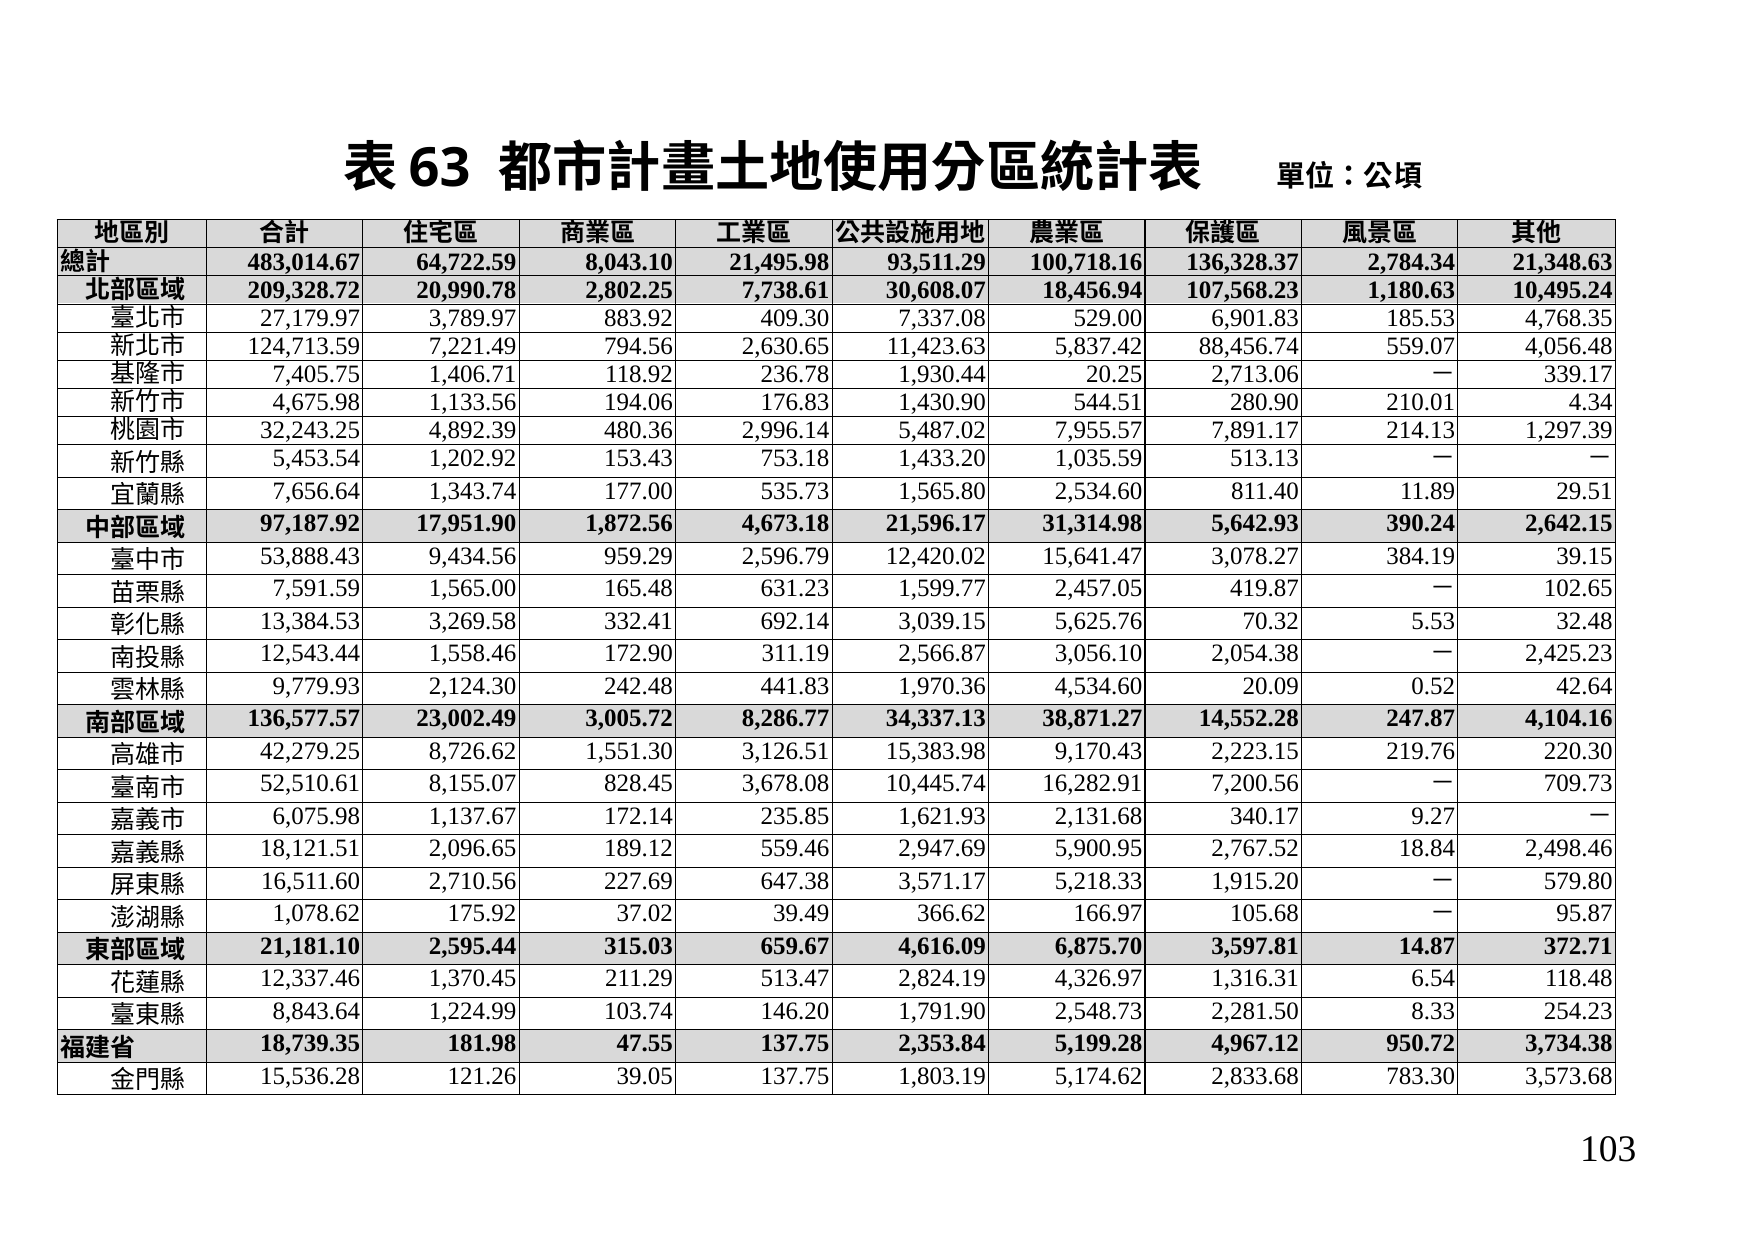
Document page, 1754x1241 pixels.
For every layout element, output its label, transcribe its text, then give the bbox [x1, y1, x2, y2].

table_cell 3,126.51 [676, 738, 832, 769]
table_cell 花蓮縣 [58, 965, 206, 997]
table_cell 165.48 [520, 575, 675, 607]
table_cell 澎湖縣 [58, 900, 206, 932]
table_cell 2,534.60 [989, 478, 1144, 509]
table_cell 10,495.24 [1458, 276, 1615, 303]
table_cell 2,548.73 [989, 998, 1144, 1029]
table_cell 2,947.69 [833, 835, 988, 867]
table_cell 新北市 [58, 333, 206, 360]
table_cell 4,534.60 [989, 673, 1144, 704]
table_cell 2,713.06 [1146, 361, 1301, 388]
table_cell 1,558.46 [363, 640, 519, 672]
table_cell 53,888.43 [207, 543, 362, 574]
table_cell 97,187.92 [207, 510, 362, 542]
table_cell 1,297.39 [1458, 417, 1615, 444]
table_cell 513.13 [1146, 445, 1301, 477]
table_cell 219.76 [1302, 738, 1457, 769]
table_cell 2,784.34 [1302, 248, 1457, 275]
table_cell 242.48 [520, 673, 675, 704]
table_cell 7,591.59 [207, 575, 362, 607]
table_cell 959.29 [520, 543, 675, 574]
table_cell 220.30 [1458, 738, 1615, 769]
table_header 地區別 [58, 220, 206, 247]
table_cell 新竹縣 [58, 445, 206, 477]
table_cell 121.26 [363, 1063, 519, 1094]
table_cell 811.40 [1146, 478, 1301, 509]
table_cell 嘉義縣 [58, 835, 206, 867]
table_cell 211.29 [520, 965, 675, 997]
table_cell 10,445.74 [833, 770, 988, 802]
table_cell 2,281.50 [1146, 998, 1301, 1029]
table_cell 42,279.25 [207, 738, 362, 769]
table_cell 1,137.67 [363, 803, 519, 834]
table_cell 30,608.07 [833, 276, 988, 303]
table_cell 1,078.62 [207, 900, 362, 932]
table_cell 6,901.83 [1146, 305, 1301, 332]
table_cell 137.75 [676, 1063, 832, 1094]
table_cell 1,970.36 [833, 673, 988, 704]
table_cell 高雄市 [58, 738, 206, 769]
table_cell 247.87 [1302, 705, 1457, 737]
table_header 工業區 [676, 220, 832, 247]
table_cell 1,180.63 [1302, 276, 1457, 303]
table_cell 3,573.68 [1458, 1063, 1615, 1094]
table_cell 366.62 [833, 900, 988, 932]
table_cell 南投縣 [58, 640, 206, 672]
table_cell 210.01 [1302, 389, 1457, 416]
table_cell － [1302, 575, 1457, 607]
table_cell 16,282.91 [989, 770, 1144, 802]
table_cell 1,224.99 [363, 998, 519, 1029]
table_cell 5.53 [1302, 608, 1457, 639]
table_cell 209,328.72 [207, 276, 362, 303]
table_cell 15,383.98 [833, 738, 988, 769]
table_cell 1,406.71 [363, 361, 519, 388]
table_cell 32,243.25 [207, 417, 362, 444]
table_cell 340.17 [1146, 803, 1301, 834]
table_cell 1,915.20 [1146, 868, 1301, 899]
table_cell 5,199.28 [989, 1030, 1144, 1062]
table_cell 1,433.20 [833, 445, 988, 477]
table_cell 107,568.23 [1146, 276, 1301, 303]
table_cell 1,430.90 [833, 389, 988, 416]
table_cell 409.30 [676, 305, 832, 332]
table_cell 8.33 [1302, 998, 1457, 1029]
table_cell 總計 [58, 248, 206, 275]
table_cell － [1458, 445, 1615, 477]
table_cell 北部區域 [58, 276, 206, 303]
table_cell 105.68 [1146, 900, 1301, 932]
table_cell 18,739.35 [207, 1030, 362, 1062]
table_cell 8,843.64 [207, 998, 362, 1029]
table_cell 177.00 [520, 478, 675, 509]
table_cell 2,642.15 [1458, 510, 1615, 542]
table_cell 1,551.30 [520, 738, 675, 769]
table_cell 2,566.87 [833, 640, 988, 672]
table_cell 214.13 [1302, 417, 1457, 444]
table_cell 基隆市 [58, 361, 206, 388]
table_cell 146.20 [676, 998, 832, 1029]
table_cell 535.73 [676, 478, 832, 509]
table_cell 692.14 [676, 608, 832, 639]
table_cell 1,791.90 [833, 998, 988, 1029]
table_cell 441.83 [676, 673, 832, 704]
table_cell 27,179.97 [207, 305, 362, 332]
table_cell 4,967.12 [1146, 1030, 1301, 1062]
table_cell 1,316.31 [1146, 965, 1301, 997]
table_cell 6,075.98 [207, 803, 362, 834]
table_cell 彰化縣 [58, 608, 206, 639]
table_cell 136,328.37 [1146, 248, 1301, 275]
table_cell 227.69 [520, 868, 675, 899]
table_cell 52,510.61 [207, 770, 362, 802]
table_cell 6,875.70 [989, 933, 1144, 964]
table_cell 15,641.47 [989, 543, 1144, 574]
table_cell 39.15 [1458, 543, 1615, 574]
table_cell 臺東縣 [58, 998, 206, 1029]
table_cell 753.18 [676, 445, 832, 477]
table_cell 21,495.98 [676, 248, 832, 275]
table_cell 2,425.23 [1458, 640, 1615, 672]
table_cell 5,837.42 [989, 333, 1144, 360]
table_cell 2,353.84 [833, 1030, 988, 1062]
table_cell 8,043.10 [520, 248, 675, 275]
table_cell 1,035.59 [989, 445, 1144, 477]
table_cell － [1302, 640, 1457, 672]
table_cell 20.25 [989, 361, 1144, 388]
table_cell 544.51 [989, 389, 1144, 416]
table_cell 950.72 [1302, 1030, 1457, 1062]
table_cell 2,996.14 [676, 417, 832, 444]
table_cell 8,155.07 [363, 770, 519, 802]
table_cell 7,221.49 [363, 333, 519, 360]
table_cell 631.23 [676, 575, 832, 607]
table_cell － [1302, 361, 1457, 388]
table_cell 1,930.44 [833, 361, 988, 388]
table_cell 3,005.72 [520, 705, 675, 737]
table_cell 2,131.68 [989, 803, 1144, 834]
table_cell 9,170.43 [989, 738, 1144, 769]
table_cell 苗栗縣 [58, 575, 206, 607]
table_cell 137.75 [676, 1030, 832, 1062]
table_cell 529.00 [989, 305, 1144, 332]
table_cell 172.14 [520, 803, 675, 834]
table_cell 12,543.44 [207, 640, 362, 672]
table_cell 124,713.59 [207, 333, 362, 360]
table_cell 483,014.67 [207, 248, 362, 275]
table_cell 5,218.33 [989, 868, 1144, 899]
table_cell 4,673.18 [676, 510, 832, 542]
table_cell 95.87 [1458, 900, 1615, 932]
table_cell 31,314.98 [989, 510, 1144, 542]
table_cell 194.06 [520, 389, 675, 416]
table_cell － [1302, 900, 1457, 932]
table_cell 23,002.49 [363, 705, 519, 737]
table_cell 32.48 [1458, 608, 1615, 639]
table_cell 5,642.93 [1146, 510, 1301, 542]
table_cell 3,571.17 [833, 868, 988, 899]
table_cell 20,990.78 [363, 276, 519, 303]
table_header 農業區 [989, 220, 1144, 247]
table_cell 4,675.98 [207, 389, 362, 416]
table_cell 4,768.35 [1458, 305, 1615, 332]
table_cell 21,181.10 [207, 933, 362, 964]
table_cell 579.80 [1458, 868, 1615, 899]
table_cell 39.05 [520, 1063, 675, 1094]
table_cell 1,133.56 [363, 389, 519, 416]
table_cell 235.85 [676, 803, 832, 834]
table_cell 8,286.77 [676, 705, 832, 737]
table_cell 103.74 [520, 998, 675, 1029]
table_cell 136,577.57 [207, 705, 362, 737]
table_cell 166.97 [989, 900, 1144, 932]
table_cell 2,630.65 [676, 333, 832, 360]
table_cell 1,565.00 [363, 575, 519, 607]
table_cell 3,678.08 [676, 770, 832, 802]
table_cell － [1302, 770, 1457, 802]
table_header 商業區 [520, 220, 675, 247]
table_cell 37.02 [520, 900, 675, 932]
table_cell 13,384.53 [207, 608, 362, 639]
table_cell 4,326.97 [989, 965, 1144, 997]
table_cell 9,434.56 [363, 543, 519, 574]
table_cell 3,039.15 [833, 608, 988, 639]
table_cell 3,789.97 [363, 305, 519, 332]
table_cell 339.17 [1458, 361, 1615, 388]
table_cell 5,453.54 [207, 445, 362, 477]
table_cell 5,174.62 [989, 1063, 1144, 1094]
table_cell 1,343.74 [363, 478, 519, 509]
table_cell 39.49 [676, 900, 832, 932]
table_cell 0.52 [1302, 673, 1457, 704]
table_cell 1,370.45 [363, 965, 519, 997]
table_cell 384.19 [1302, 543, 1457, 574]
table_cell 1,872.56 [520, 510, 675, 542]
table_cell 2,595.44 [363, 933, 519, 964]
table_cell 559.46 [676, 835, 832, 867]
table_cell 7,738.61 [676, 276, 832, 303]
table_cell 4,616.09 [833, 933, 988, 964]
table_cell 2,802.25 [520, 276, 675, 303]
table_cell 5,900.95 [989, 835, 1144, 867]
table_cell 513.47 [676, 965, 832, 997]
table_cell 254.23 [1458, 998, 1615, 1029]
table_cell 1,621.93 [833, 803, 988, 834]
table_cell 153.43 [520, 445, 675, 477]
table_header 保護區 [1146, 220, 1301, 247]
table_cell 嘉義市 [58, 803, 206, 834]
table_cell 1,202.92 [363, 445, 519, 477]
table_cell 5,625.76 [989, 608, 1144, 639]
table_cell 2,596.79 [676, 543, 832, 574]
table_cell 189.12 [520, 835, 675, 867]
table_cell 14.87 [1302, 933, 1457, 964]
table_cell 7,337.08 [833, 305, 988, 332]
table_cell 1,565.80 [833, 478, 988, 509]
table_cell 185.53 [1302, 305, 1457, 332]
table_cell － [1458, 803, 1615, 834]
table_cell 18,121.51 [207, 835, 362, 867]
table_header 其他 [1458, 220, 1615, 247]
table_cell 4,056.48 [1458, 333, 1615, 360]
table_cell 311.19 [676, 640, 832, 672]
subtitle 表63 都市計畫土地使用分區統計表 單位：公頃 [59, 107, 1636, 219]
table_cell 5,487.02 [833, 417, 988, 444]
table_cell － [1302, 445, 1457, 477]
table_cell 1,599.77 [833, 575, 988, 607]
table_cell 175.92 [363, 900, 519, 932]
table_cell 桃園市 [58, 417, 206, 444]
table_cell 372.71 [1458, 933, 1615, 964]
table_header 合計 [207, 220, 362, 247]
table_cell 38,871.27 [989, 705, 1144, 737]
table_cell 3,734.38 [1458, 1030, 1615, 1062]
table_cell 12,420.02 [833, 543, 988, 574]
table_cell 176.83 [676, 389, 832, 416]
table_cell 3,056.10 [989, 640, 1144, 672]
table_cell 883.92 [520, 305, 675, 332]
table_cell 88,456.74 [1146, 333, 1301, 360]
table_cell 18,456.94 [989, 276, 1144, 303]
table_cell 3,269.58 [363, 608, 519, 639]
table_cell 2,824.19 [833, 965, 988, 997]
table_cell 4.34 [1458, 389, 1615, 416]
table_cell 100,718.16 [989, 248, 1144, 275]
table_cell 47.55 [520, 1030, 675, 1062]
table_cell 34,337.13 [833, 705, 988, 737]
table_cell 3,078.27 [1146, 543, 1301, 574]
table_cell 17,951.90 [363, 510, 519, 542]
table_cell 臺中市 [58, 543, 206, 574]
table_cell 東部區域 [58, 933, 206, 964]
table_cell 4,892.39 [363, 417, 519, 444]
table_cell 6.54 [1302, 965, 1457, 997]
table_cell 15,536.28 [207, 1063, 362, 1094]
table_cell 臺北市 [58, 305, 206, 332]
table_cell 臺南市 [58, 770, 206, 802]
table_cell 2,767.52 [1146, 835, 1301, 867]
table_cell 2,457.05 [989, 575, 1144, 607]
table_cell 21,596.17 [833, 510, 988, 542]
table_cell 21,348.63 [1458, 248, 1615, 275]
table_cell 828.45 [520, 770, 675, 802]
table_cell 3,597.81 [1146, 933, 1301, 964]
table_cell 2,710.56 [363, 868, 519, 899]
table_header 公共設施用地 [833, 220, 988, 247]
table_cell 181.98 [363, 1030, 519, 1062]
table_cell 2,498.46 [1458, 835, 1615, 867]
table_cell 7,200.56 [1146, 770, 1301, 802]
table_cell － [1302, 868, 1457, 899]
table_cell 福建省 [58, 1030, 206, 1062]
table_cell 雲林縣 [58, 673, 206, 704]
table_cell 118.92 [520, 361, 675, 388]
table_cell 70.32 [1146, 608, 1301, 639]
table_cell 中部區域 [58, 510, 206, 542]
table_cell 7,656.64 [207, 478, 362, 509]
table_cell 783.30 [1302, 1063, 1457, 1094]
table_cell 7,405.75 [207, 361, 362, 388]
table_cell 236.78 [676, 361, 832, 388]
table_cell 390.24 [1302, 510, 1457, 542]
table_cell 8,726.62 [363, 738, 519, 769]
table_cell 480.36 [520, 417, 675, 444]
table_cell 20.09 [1146, 673, 1301, 704]
table_cell 14,552.28 [1146, 705, 1301, 737]
table_cell 9.27 [1302, 803, 1457, 834]
table_cell 2,096.65 [363, 835, 519, 867]
table_cell 315.03 [520, 933, 675, 964]
table_cell 280.90 [1146, 389, 1301, 416]
table_cell 南部區域 [58, 705, 206, 737]
table_cell 709.73 [1458, 770, 1615, 802]
table_cell 11,423.63 [833, 333, 988, 360]
table_cell 9,779.93 [207, 673, 362, 704]
table_header 住宅區 [363, 220, 519, 247]
table_header 風景區 [1302, 220, 1457, 247]
table_cell 64,722.59 [363, 248, 519, 275]
table_cell 2,833.68 [1146, 1063, 1301, 1094]
table_cell 419.87 [1146, 575, 1301, 607]
table_cell 102.65 [1458, 575, 1615, 607]
table_cell 172.90 [520, 640, 675, 672]
table_cell 宜蘭縣 [58, 478, 206, 509]
table_cell 2,124.30 [363, 673, 519, 704]
table_cell 93,511.29 [833, 248, 988, 275]
table_cell 1,803.19 [833, 1063, 988, 1094]
table_cell 16,511.60 [207, 868, 362, 899]
table_cell 12,337.46 [207, 965, 362, 997]
table_cell 7,955.57 [989, 417, 1144, 444]
table_cell 332.41 [520, 608, 675, 639]
table_cell 4,104.16 [1458, 705, 1615, 737]
table_cell 647.38 [676, 868, 832, 899]
table_cell 2,054.38 [1146, 640, 1301, 672]
table_cell 29.51 [1458, 478, 1615, 509]
table_cell 2,223.15 [1146, 738, 1301, 769]
table_cell 118.48 [1458, 965, 1615, 997]
table_cell 金門縣 [58, 1063, 206, 1094]
table_cell 屏東縣 [58, 868, 206, 899]
table_cell 新竹市 [58, 389, 206, 416]
table_cell 659.67 [676, 933, 832, 964]
table_cell 42.64 [1458, 673, 1615, 704]
table_cell 794.56 [520, 333, 675, 360]
table_cell 559.07 [1302, 333, 1457, 360]
table_cell 7,891.17 [1146, 417, 1301, 444]
table_cell 11.89 [1302, 478, 1457, 509]
table_cell 18.84 [1302, 835, 1457, 867]
